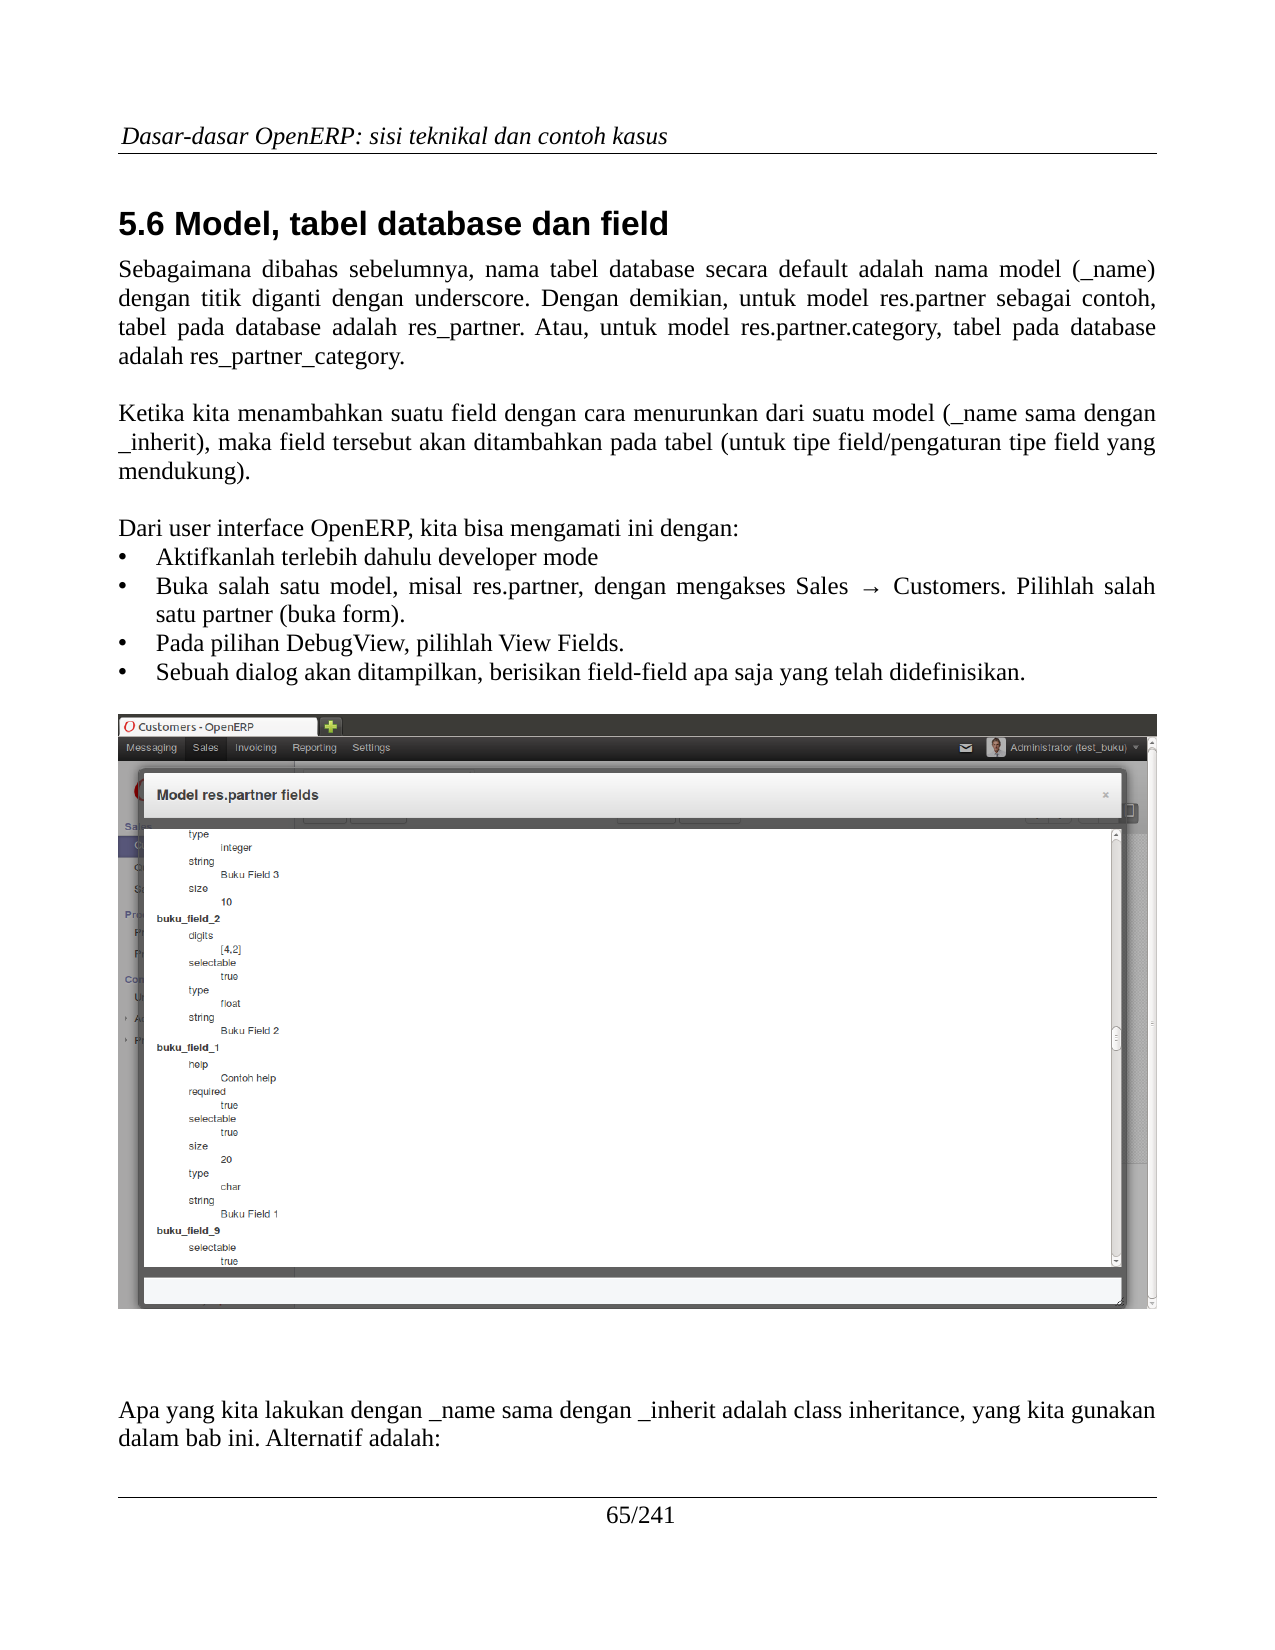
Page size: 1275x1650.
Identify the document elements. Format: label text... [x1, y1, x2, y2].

text Apa yang kita lakukan dengan _name sama dengan _inherit adalah class inheritance, yang kita gunakan dalam bab ini. Alternatif adalah: [118, 1395, 1157, 1452]
list Sebuah dialog akan ditampilkan, berisikan field-field apa saja yang telah didefinisikan. [118, 657, 1157, 686]
text Ketika kita menambahkan suatu field dengan cara menurunkan dari suatu model (_name sama dengan _inherit), maka field tersebut akan ditambahkan pada tabel (untuk tipe field/pengaturan tipe field yang mendukung). [118, 398, 1157, 484]
subtitle 5.6 Model, tabel database dan field [118, 203, 1157, 242]
text Dari user interface OpenERP, kita bisa mengamati ini dengan: [118, 513, 1157, 542]
list Pada pilihan DebugView, pilihlah View Fields. [118, 628, 1157, 657]
text Sebagaimana dibahas sebelumnya, nama tabel database secara default adalah nama model (_name) dengan titik diganti dengan underscore. Dengan demikian, untuk model res.partner sebagai contoh, tabel pada database adalah res_partner. Atau, untuk model res.partner.category, tabel pada database adalah res_partner_category. [118, 254, 1157, 369]
list Buka salah satu model, misal res.partner, dengan mengakses Sales → Customers. Pilihlah salah satu partner (buka form). [118, 571, 1157, 628]
list Aktifkanlah terlebih dahulu developer mode [118, 542, 1157, 571]
picture [118, 714, 1157, 1309]
